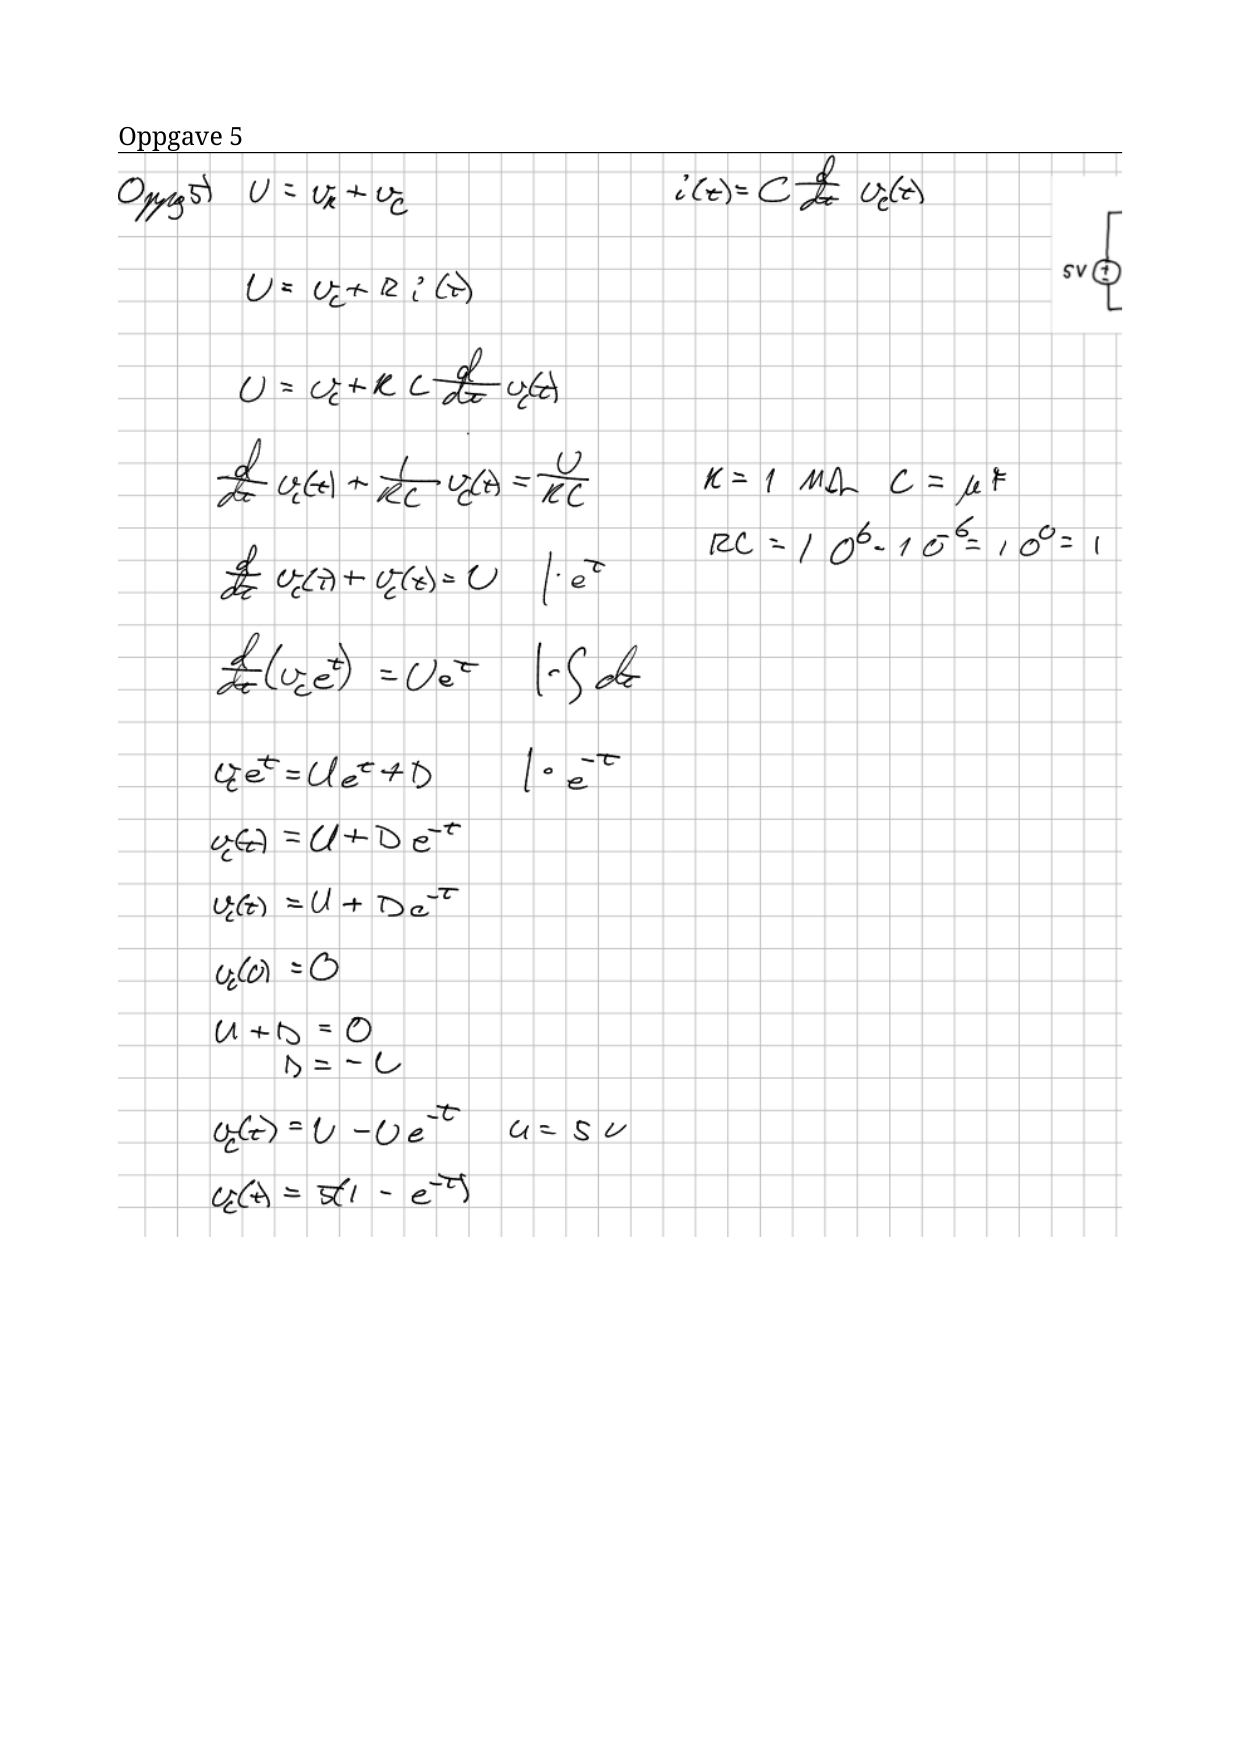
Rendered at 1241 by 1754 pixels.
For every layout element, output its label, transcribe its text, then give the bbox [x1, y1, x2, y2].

text Oppgave 5 [118, 118, 1122, 152]
picture [118, 152, 1123, 1237]
